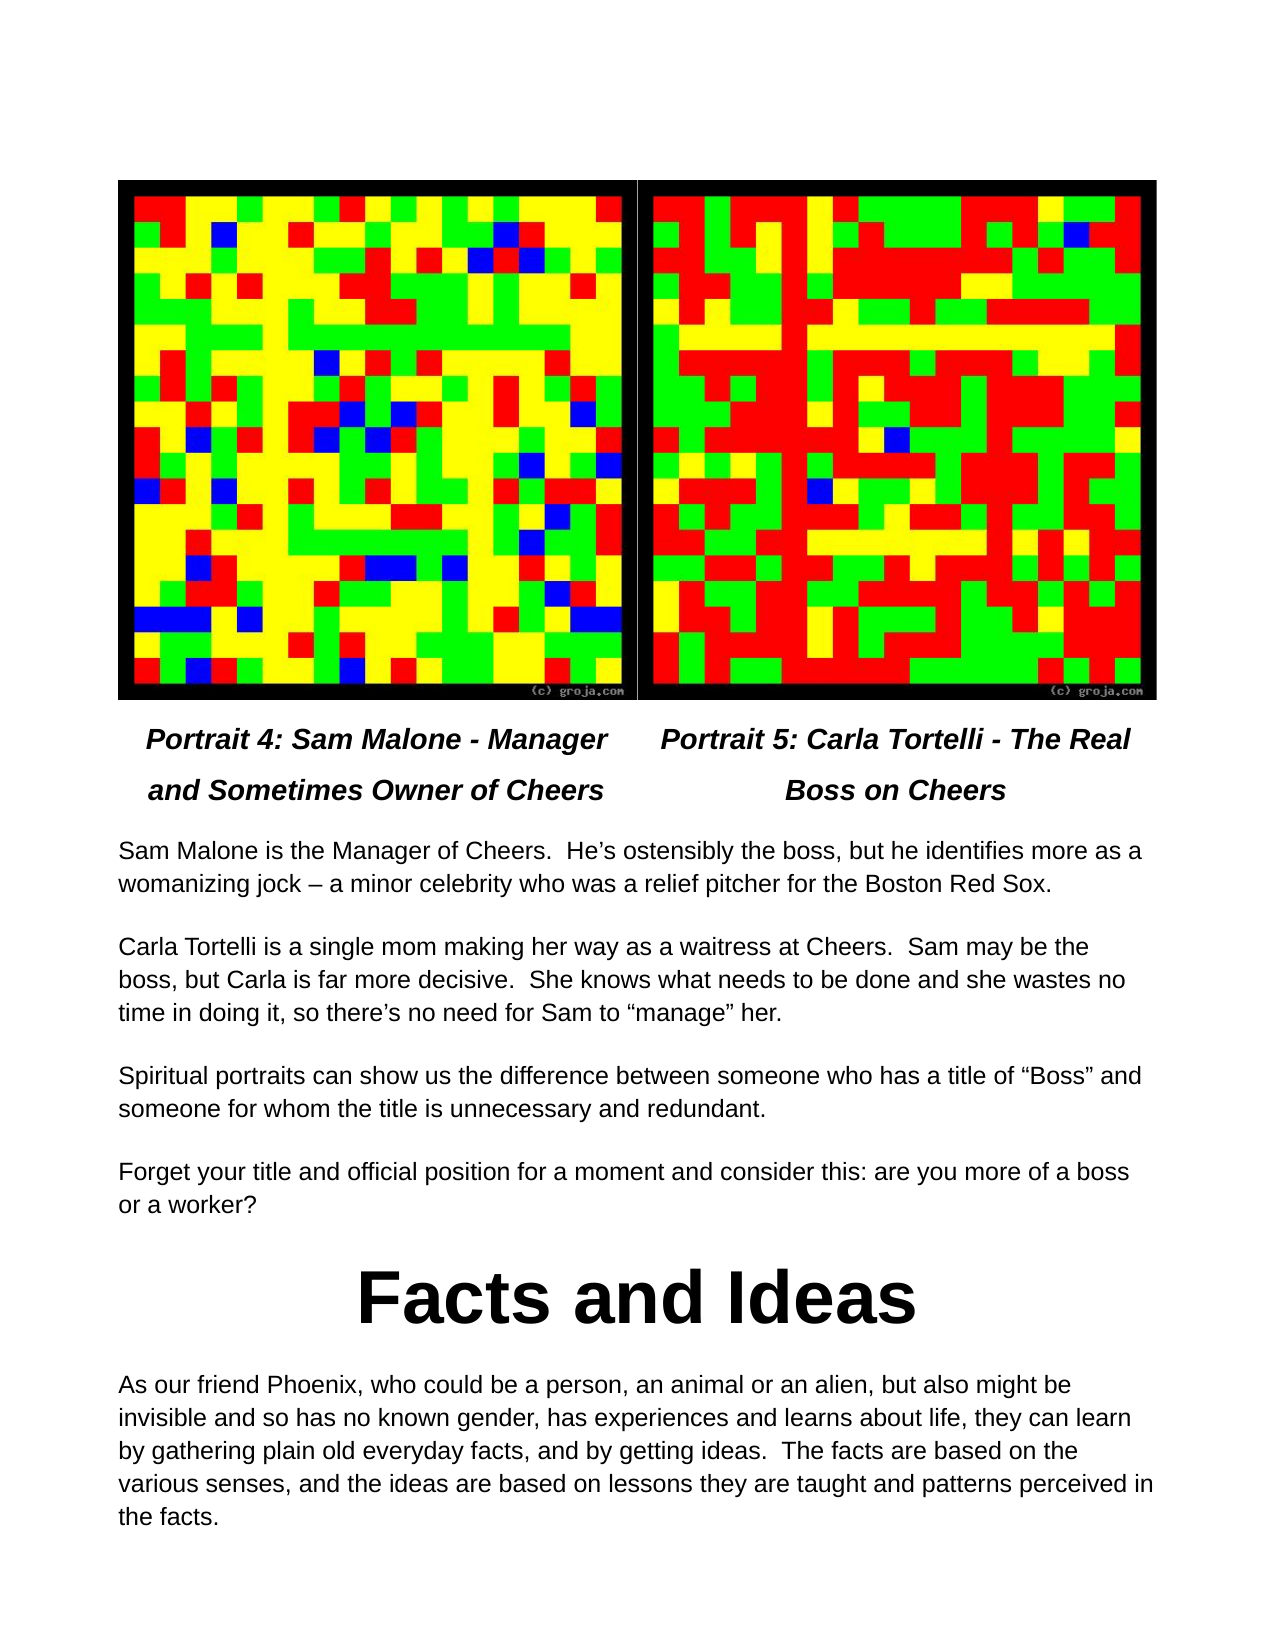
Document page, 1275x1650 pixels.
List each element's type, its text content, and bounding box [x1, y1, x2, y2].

table_header [118, 118, 637, 180]
picture [118, 180, 1157, 700]
text Forget your title and official position for a moment and consider this: are you more of a boss or a worker? [118, 1157, 1157, 1219]
table_header [638, 118, 1157, 180]
table_header [638, 700, 1157, 806]
text Sam Malone is the Manager of Cheers. He’s ostensibly the boss, but he identifies more as a womanizing jock – a minor celebrity who was a relief pitcher for the Boston Red Sox. [118, 836, 1157, 898]
text Spiritual portraits can show us the difference between someone who has a title of “Boss” and someone for whom the title is unnecessary and redundant. [118, 1061, 1157, 1123]
text Carla Tortelli is a single mom making her way as a waitress at Cheers. Sam may be the boss, but Carla is far more decisive. She knows what needs to be done and she wastes no time in doing it, so there’s no need for Sam to “manage” her. [118, 932, 1157, 1027]
text As our friend Phoenix, who could be a person, an animal or an alien, but also might be invisible and so has no known gender, has experiences and learns about life, they can learn by gathering plain old everyday facts, and by getting ideas. The facts are based on the various senses, and the ideas are based on lessons they are taught and patterns perceived in the facts. [118, 1370, 1157, 1531]
table_header [118, 700, 637, 806]
subtitle Facts and Ideas [118, 1253, 1157, 1340]
